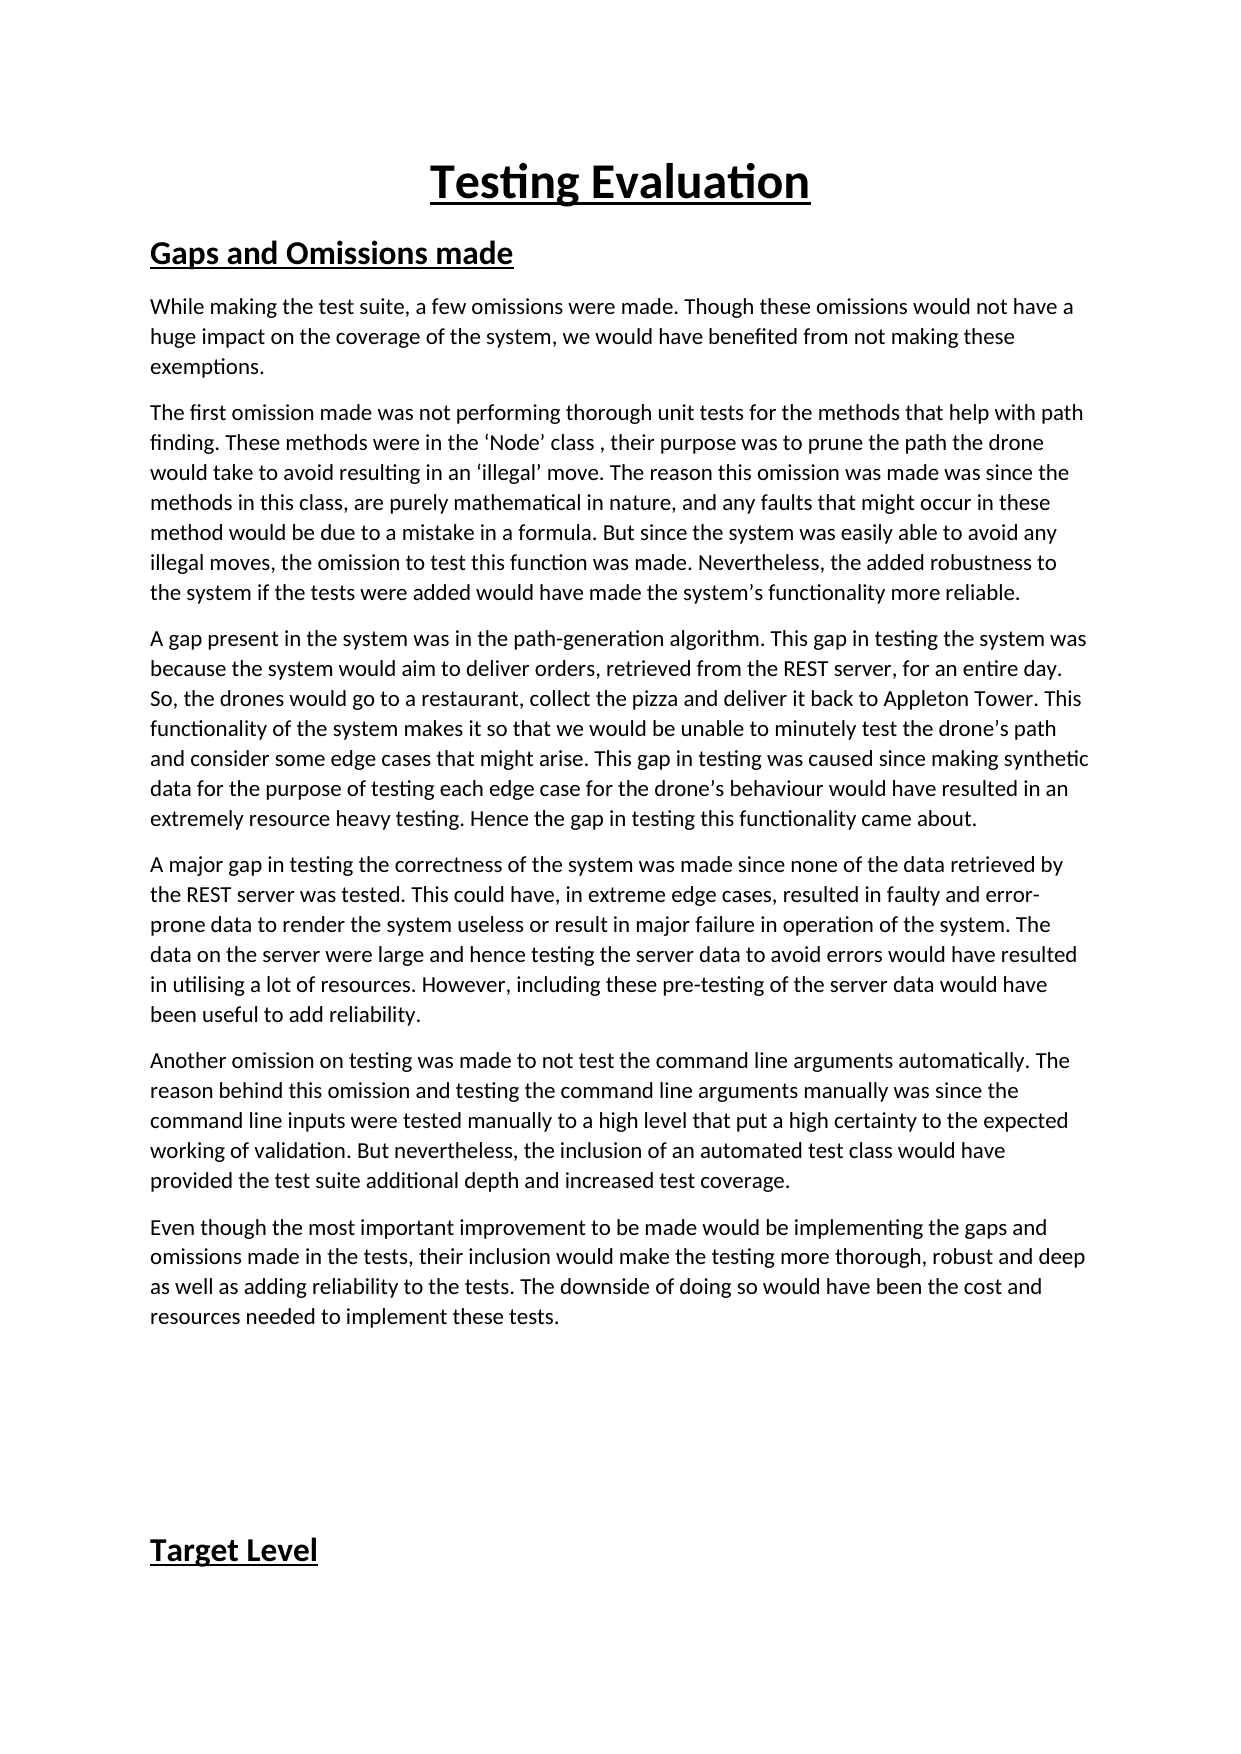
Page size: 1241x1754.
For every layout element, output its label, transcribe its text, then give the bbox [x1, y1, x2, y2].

text A gap present in the system was in the path-generation algorithm. This gap in testing the system was because the system would aim to deliver orders, retrieved from the REST server, for an entire day. So, the drones would go to a restaurant, collect the pizza and deliver it back to Appleton Tower. This functionality of the system makes it so that we would be unable to minutely test the drone’s path and consider some edge cases that might arise. This gap in testing was caused since making synthetic data for the purpose of testing each edge case for the drone’s behaviour would have resulted in an extremely resource heavy testing. Hence the gap in testing this functionality came about. [150, 624, 1090, 832]
text A major gap in testing the correctness of the system was made since none of the data retrieved by the REST server was tested. This could have, in extreme edge cases, resulted in faulty and error-prone data to render the system useless or result in major failure in operation of the system. The data on the server were large and hence testing the server data to avoid errors would have resulted in utilising a lot of resources. However, including these pre-testing of the server data would have been useful to add reliability. [150, 850, 1090, 1028]
text Another omission on testing was made to not test the command line arguments automatically. The reason behind this omission and testing the command line arguments manually was since the command line inputs were tested manually to a high level that put a high certainty to the expected working of validation. But nevertheless, the inclusion of an automated test class would have provided the test suite additional depth and increased test coverage. [150, 1046, 1090, 1194]
text Even though the most important improvement to be made would be implementing the gaps and omissions made in the tests, their inclusion would make the testing more thorough, robust and deep as well as adding reliability to the tests. The downside of doing so would have been the cost and resources needed to implement these tests. [150, 1213, 1090, 1330]
text The first omission made was not performing thorough unit tests for the methods that help with path finding. These methods were in the ‘Node’ class , their purpose was to prune the path the drone would take to avoid resulting in an ‘illegal’ move. The reason this omission was made was since the methods in this class, are purely mathematical in nature, and any faults that might occur in these method would be due to a mistake in a formula. But since the system was easily able to avoid any illegal moves, the omission to test this function was made. Nevertheless, the added robustness to the system if the tests were added would have made the system’s functionality more reliable. [150, 398, 1090, 606]
text Target Level [150, 1529, 1090, 1570]
text While making the test suite, a few omissions were made. Though these omissions would not have a huge impact on the coverage of the system, we would have benefited from not making these exemptions. [150, 292, 1090, 380]
text Testing Evaluation [150, 150, 1090, 211]
text Gaps and Omissions made [150, 232, 1090, 273]
